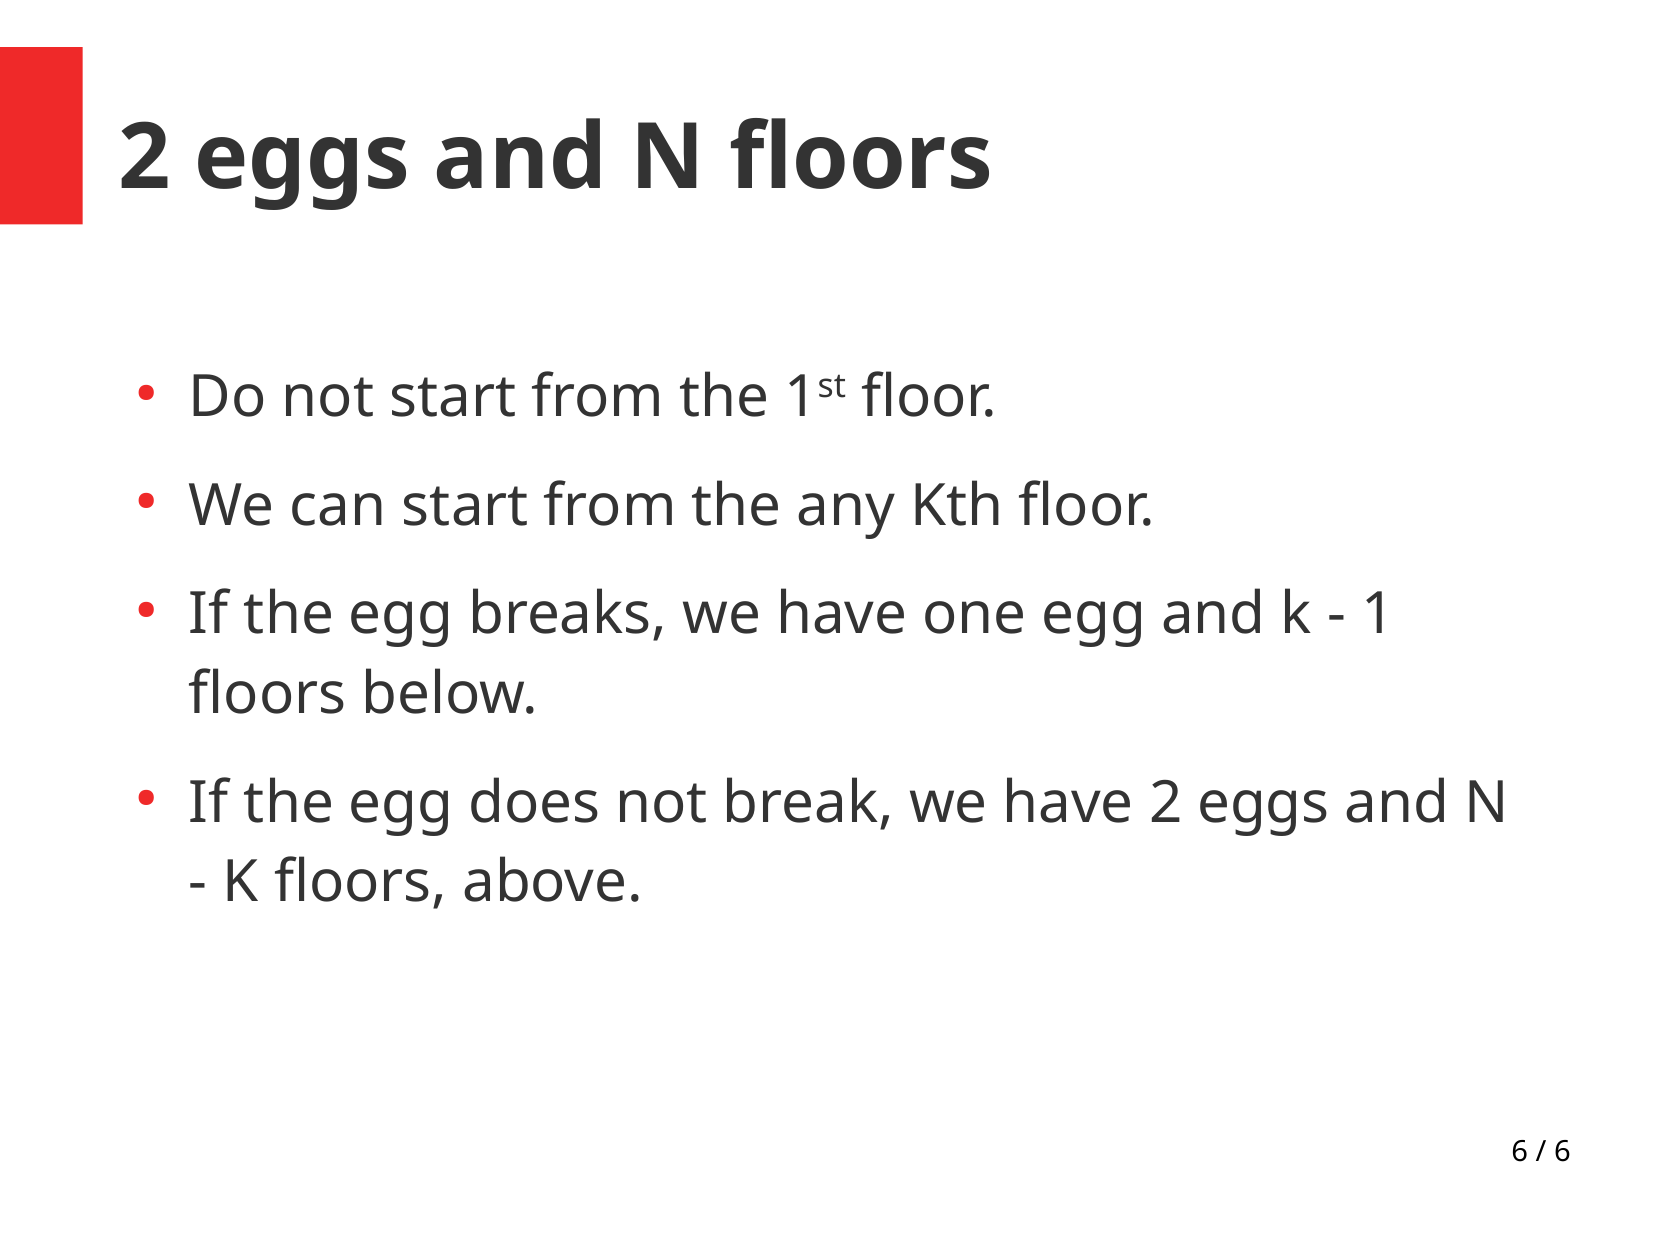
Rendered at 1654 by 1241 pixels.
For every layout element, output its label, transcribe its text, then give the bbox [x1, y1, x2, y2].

title 2 eggs and N floors [118, 49, 1571, 257]
list Do not start from the 1st floor. We can start from the any Kth floor. If the egg breaks, we have one egg and k - 1 floors below. If the egg does not break, we have 2 eggs and N - K floors, above. [118, 354, 1536, 1074]
